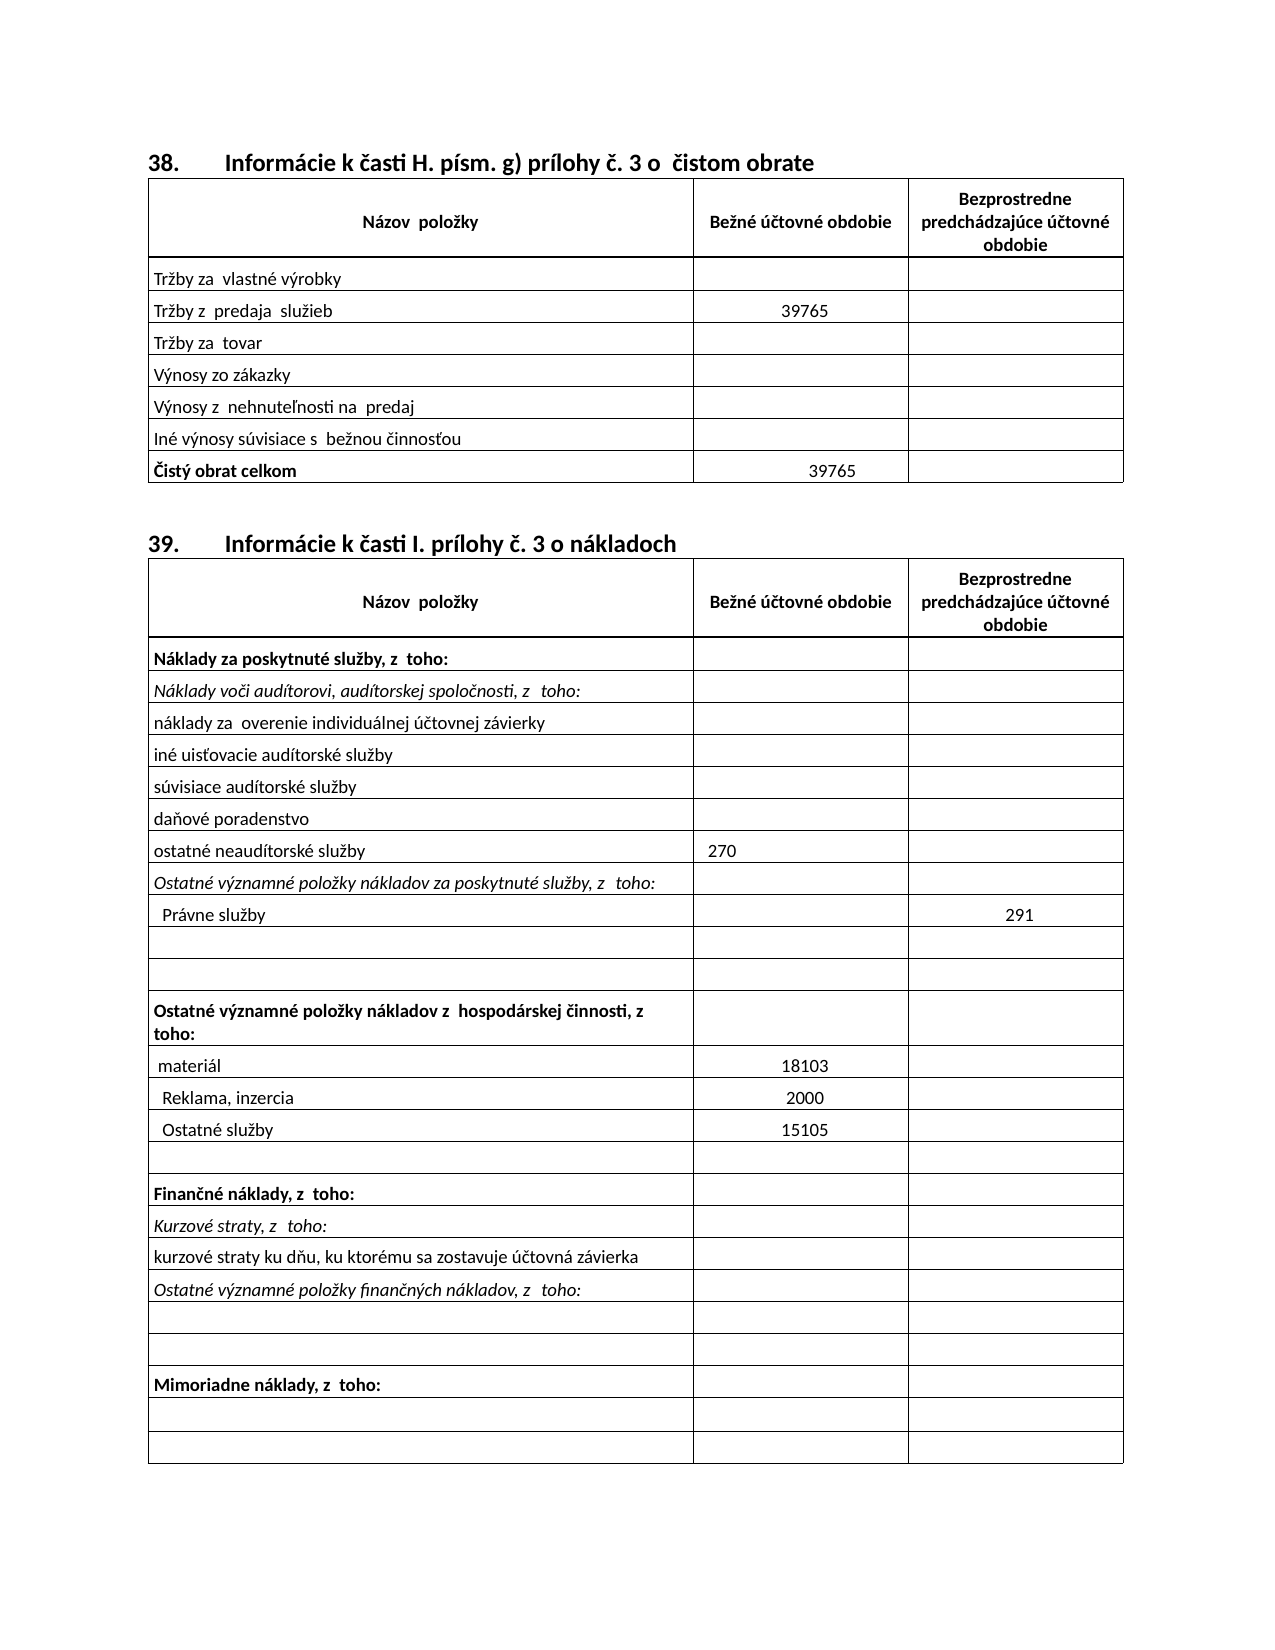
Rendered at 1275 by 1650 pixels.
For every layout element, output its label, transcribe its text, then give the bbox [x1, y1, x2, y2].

text 38. Informácie k časti H. písm. g) prílohy č. 3 o čistom obrate [148, 148, 1127, 178]
table_cell Výnosy z nehnuteľnosti na predaj [149, 387, 693, 418]
table_cell [694, 1270, 908, 1301]
table_cell [909, 1174, 1123, 1205]
table_cell [909, 1238, 1123, 1269]
table_cell 39765 [694, 291, 908, 322]
table_cell [694, 387, 908, 418]
table_cell [149, 1432, 693, 1463]
table_header Názov položky [149, 179, 693, 256]
table_cell kurzové straty ku dňu, ku ktorému sa zostavuje účtovná závierka [149, 1238, 693, 1269]
table_cell [909, 1110, 1123, 1141]
table_cell Finančné náklady, z toho: [149, 1174, 693, 1205]
table_cell [694, 1334, 908, 1364]
table_cell [909, 671, 1123, 702]
table_cell [909, 1142, 1123, 1173]
table_cell [694, 638, 908, 670]
text 39. Informácie k časti I. prílohy č. 3 o nákladoch [148, 528, 1127, 558]
table_cell [694, 1398, 908, 1431]
table_cell [909, 419, 1123, 450]
table_cell [694, 927, 908, 958]
table_cell Čistý obrat celkom [149, 451, 693, 482]
table_cell [909, 1366, 1123, 1397]
table_cell 39765 [694, 451, 908, 482]
table_cell [694, 703, 908, 734]
table_cell [909, 991, 1123, 1045]
table_cell [694, 1366, 908, 1397]
table_header Bezprostredne predchádzajúce účtovné obdobie [909, 179, 1123, 256]
table_cell [694, 1302, 908, 1333]
table_cell [694, 355, 908, 386]
table_cell Tržby za vlastné výrobky [149, 258, 693, 290]
table_cell [694, 671, 908, 702]
table_cell [909, 451, 1123, 482]
table_header Bežné účtovné obdobie [694, 559, 908, 636]
table_cell [909, 258, 1123, 290]
table_cell [909, 1432, 1123, 1463]
table_cell [909, 1046, 1123, 1077]
table_cell Ostatné významné položky nákladov z hospodárskej činnosti, z toho: [149, 991, 693, 1045]
table_cell 18103 [694, 1046, 908, 1077]
table_cell [694, 991, 908, 1045]
table_cell [694, 323, 908, 354]
table_cell 15105 [694, 1110, 908, 1141]
table_cell [909, 1078, 1123, 1109]
table_cell 270 [694, 831, 908, 862]
table_cell [694, 1174, 908, 1205]
table_cell [694, 1206, 908, 1237]
table_cell [694, 258, 908, 290]
table_cell Kurzové straty, z toho: [149, 1206, 693, 1237]
table_cell [909, 927, 1123, 958]
table_cell [909, 959, 1123, 990]
table_cell [694, 419, 908, 450]
table_header Bežné účtovné obdobie [694, 179, 908, 256]
table_cell [909, 355, 1123, 386]
table_cell [909, 1206, 1123, 1237]
table_cell [909, 638, 1123, 670]
table_cell [909, 767, 1123, 798]
table_cell materiál [149, 1046, 693, 1077]
table_cell [694, 863, 908, 894]
table_cell Ostatné služby [149, 1110, 693, 1141]
table_cell [909, 1334, 1123, 1364]
table_cell [909, 863, 1123, 894]
table_cell [694, 1238, 908, 1269]
table_cell [909, 799, 1123, 830]
table_cell [694, 735, 908, 766]
table_cell Ostatné významné položky finančných nákladov, z toho: [149, 1270, 693, 1301]
table_cell 2000 [694, 1078, 908, 1109]
table_cell [909, 1270, 1123, 1301]
table_cell [909, 831, 1123, 862]
table_cell Tržby za tovar [149, 323, 693, 354]
table_cell [909, 703, 1123, 734]
table_cell [694, 799, 908, 830]
table_cell Právne služby [149, 895, 693, 926]
table_cell [694, 767, 908, 798]
table_cell Iné výnosy súvisiace s bežnou činnosťou [149, 419, 693, 450]
table_cell [909, 1398, 1123, 1431]
table_header Bezprostredne predchádzajúce účtovné obdobie [909, 559, 1123, 636]
table_cell [149, 1334, 693, 1364]
table_cell Náklady voči audítorovi, audítorskej spoločnosti, z toho: [149, 671, 693, 702]
table_cell Náklady za poskytnuté služby, z toho: [149, 638, 693, 670]
table_cell [694, 959, 908, 990]
table_cell 291 [909, 895, 1123, 926]
table_cell ostatné neaudítorské služby [149, 831, 693, 862]
table_cell [909, 735, 1123, 766]
table_cell [149, 927, 693, 958]
table_cell Tržby z predaja služieb [149, 291, 693, 322]
table_cell Ostatné významné položky nákladov za poskytnuté služby, z toho: [149, 863, 693, 894]
table_cell daňové poradenstvo [149, 799, 693, 830]
table_cell Reklama, inzercia [149, 1078, 693, 1109]
table_cell [694, 895, 908, 926]
table_cell [909, 1302, 1123, 1333]
table_cell [909, 291, 1123, 322]
table_cell [694, 1142, 908, 1173]
table_cell [909, 323, 1123, 354]
table_cell [694, 1432, 908, 1463]
table_cell [149, 1398, 693, 1431]
table_cell súvisiace audítorské služby [149, 767, 693, 798]
table_cell [909, 387, 1123, 418]
table_cell iné uisťovacie audítorské služby [149, 735, 693, 766]
table_cell [149, 1302, 693, 1333]
table_cell [149, 1142, 693, 1173]
table_cell náklady za overenie individuálnej účtovnej závierky [149, 703, 693, 734]
table_cell Mimoriadne náklady, z toho: [149, 1366, 693, 1397]
table_cell Výnosy zo zákazky [149, 355, 693, 386]
table_header Názov položky [149, 559, 693, 636]
table_cell [149, 959, 693, 990]
